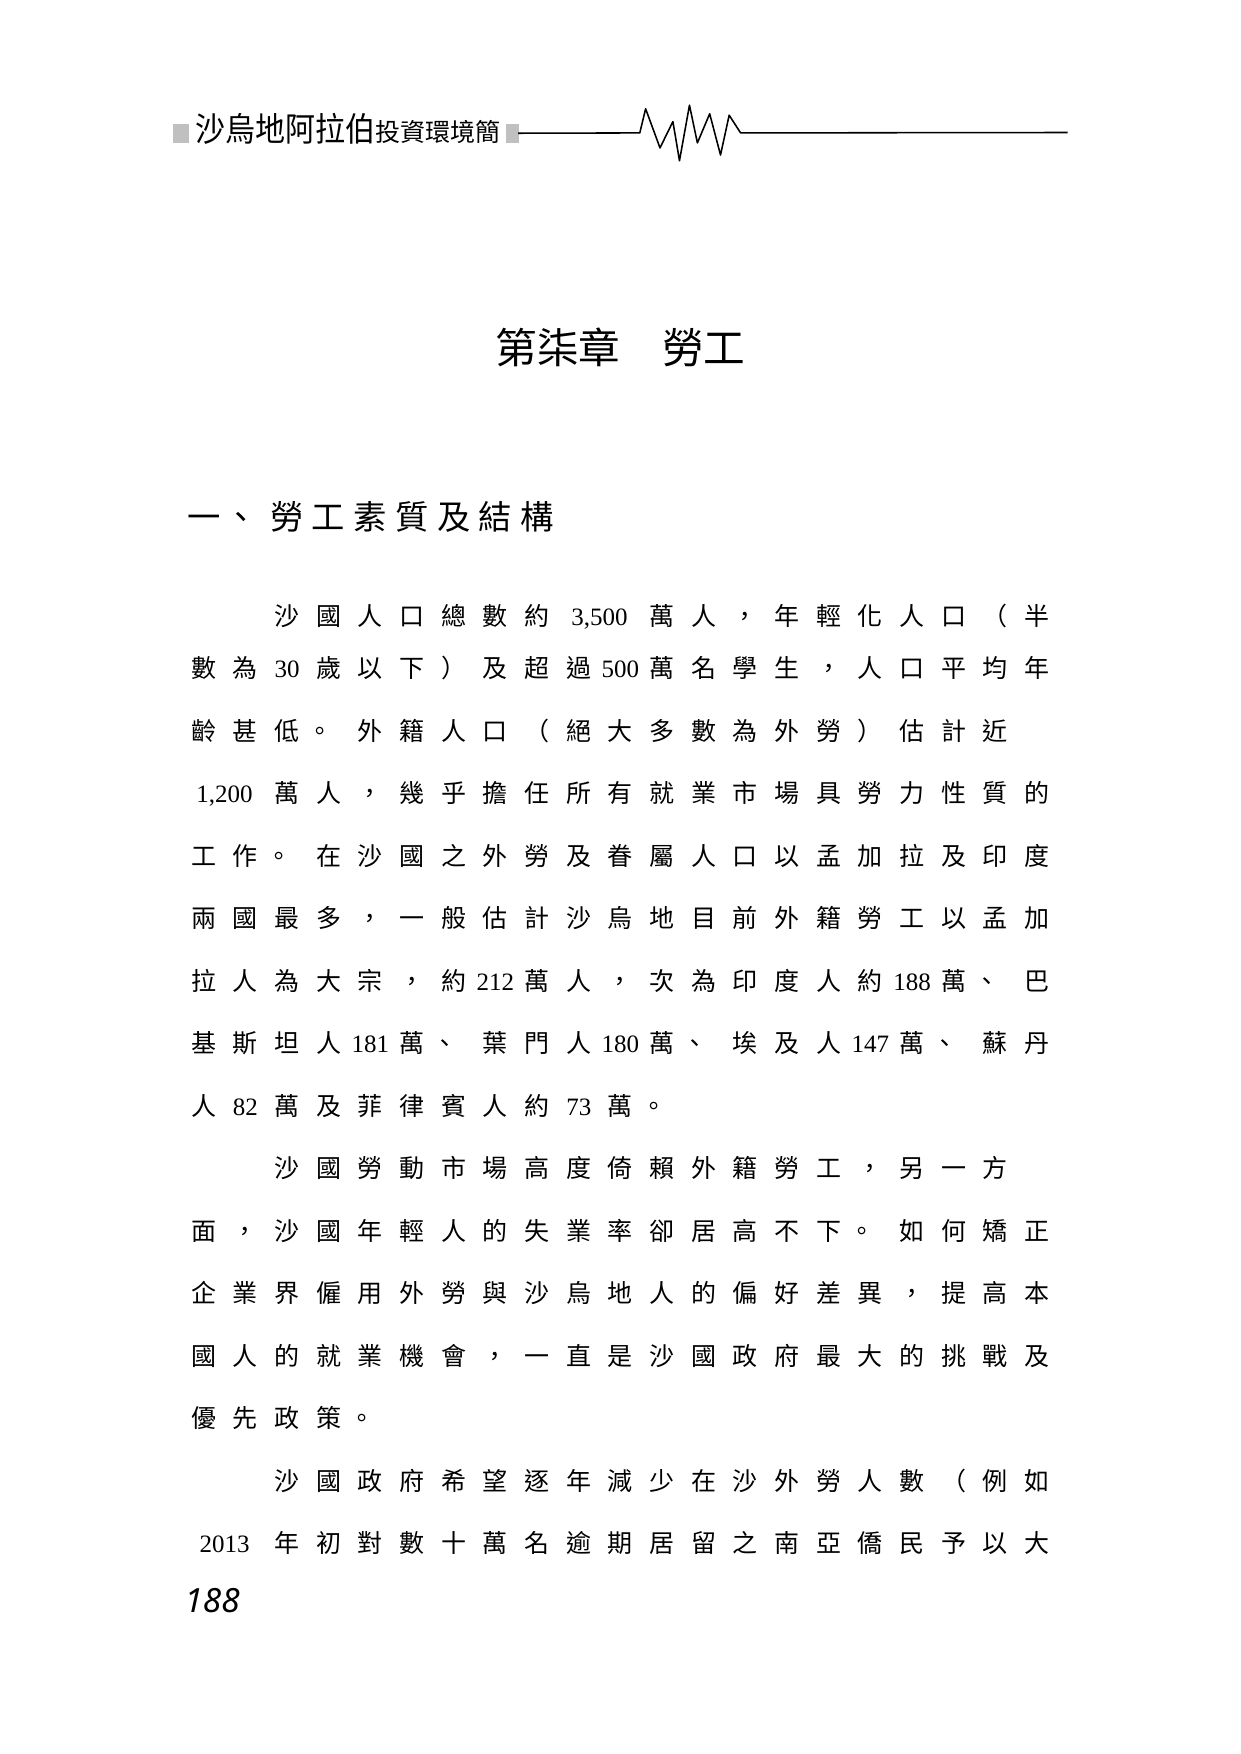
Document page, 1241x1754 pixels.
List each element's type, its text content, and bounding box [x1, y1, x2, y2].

text 沙國人口總數約3,500萬人，年輕化人口（半數為30歲以下）及超過500萬名學生，人口平均年齡甚低。外籍人口（絕大多數為外勞）估計近1,200萬人，幾乎擔任所有就業市場具勞力性質的工作。在沙國之外勞及眷屬人口以孟加拉及印度兩國最多，一般估計沙烏地目前外籍勞工以孟加拉人為大宗，約212萬人，次為印度人約188萬、巴基斯坦人181萬、葉門人180萬、埃及人147萬、蘇丹人82萬及菲律賓人約73萬。 [183, 563, 1058, 1125]
text 第柒章 勞工 [183, 304, 1058, 366]
text 沙國勞動市場高度倚賴外籍勞工，另一方面，沙國年輕人的失業率卻居高不下。如何矯正企業界僱用外勞與沙烏地人的偏好差異，提高本國人的就業機會，一直是沙國政府最大的挑戰及優先政策。 [183, 1125, 1058, 1438]
text 沙國政府希望逐年減少在沙外勞人數（例如2013年初對數十萬名逾期居留之南亞僑民予以大 [183, 1438, 1058, 1563]
text 一、勞工素質及結構 [183, 473, 1058, 536]
